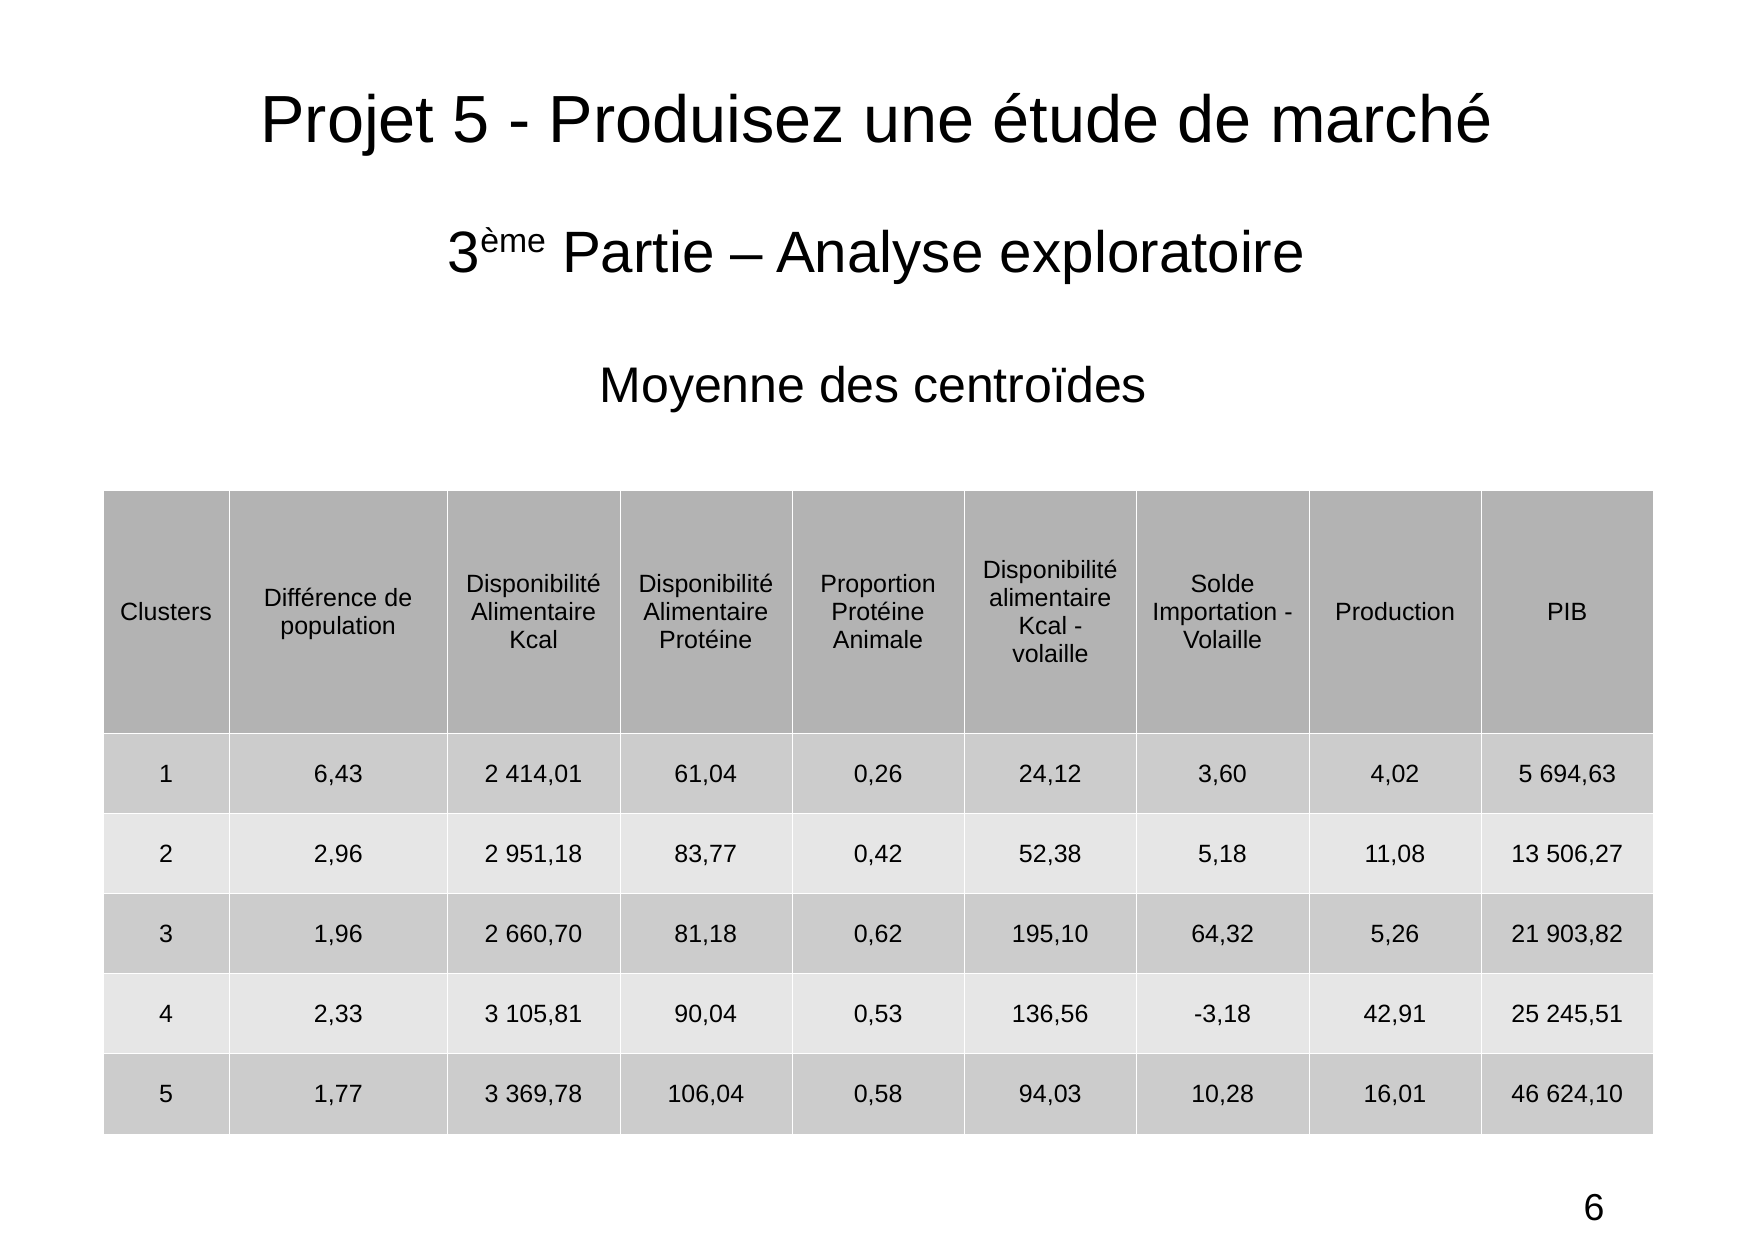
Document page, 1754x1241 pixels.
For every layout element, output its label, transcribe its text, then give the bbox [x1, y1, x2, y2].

table_cell -3,18 [1137, 974, 1309, 1053]
table_cell 46 624,10 [1482, 1054, 1653, 1134]
table_cell 42,91 [1310, 974, 1481, 1053]
table_cell 90,04 [621, 974, 792, 1053]
table_cell 2 414,01 [448, 734, 620, 813]
subtitle 3ème Partie – Analyse exploratoire [140, 188, 1614, 316]
table_cell 52,38 [965, 814, 1136, 893]
table_header Disponibilité Alimentaire Kcal [448, 491, 620, 733]
table_header PIB [1482, 491, 1653, 733]
table_header Différence de population [230, 491, 447, 733]
table_cell 3 [104, 894, 229, 973]
table_cell 4,02 [1310, 734, 1481, 813]
table_cell 136,56 [965, 974, 1136, 1053]
table_cell 5,26 [1310, 894, 1481, 973]
table_cell 2 660,70 [448, 894, 620, 973]
table_cell 6,43 [230, 734, 447, 813]
table_cell 0,62 [793, 894, 964, 973]
table_cell 61,04 [621, 734, 792, 813]
table_cell 81,18 [621, 894, 792, 973]
table_header Solde Importation - Volaille [1137, 491, 1309, 733]
table_cell 3 105,81 [448, 974, 620, 1053]
table_cell 4 [104, 974, 229, 1053]
table_cell 64,32 [1137, 894, 1309, 973]
table_cell 3,60 [1137, 734, 1309, 813]
table_header Production [1310, 491, 1481, 733]
table_cell 0,53 [793, 974, 964, 1053]
table_cell 0,58 [793, 1054, 964, 1134]
table_cell 16,01 [1310, 1054, 1481, 1134]
table_cell 5 [104, 1054, 229, 1134]
title Projet 5 - Produisez une étude de marché [140, 48, 1614, 188]
table_cell 1,96 [230, 894, 447, 973]
table_cell 106,04 [621, 1054, 792, 1134]
table_cell 5,18 [1137, 814, 1309, 893]
table_cell 11,08 [1310, 814, 1481, 893]
table_cell 13 506,27 [1482, 814, 1653, 893]
table_cell 83,77 [621, 814, 792, 893]
text_box Moyenne des centroïdes [105, 321, 1642, 449]
table_cell 0,26 [793, 734, 964, 813]
table_cell 195,10 [965, 894, 1136, 973]
table_cell 5 694,63 [1482, 734, 1653, 813]
table_cell 25 245,51 [1482, 974, 1653, 1053]
table_header Clusters [104, 491, 229, 733]
table_cell 2,96 [230, 814, 447, 893]
table_header Disponibilité alimentaire Kcal - volaille [965, 491, 1136, 733]
table_cell 2,33 [230, 974, 447, 1053]
table_cell 24,12 [965, 734, 1136, 813]
table_cell 3 369,78 [448, 1054, 620, 1134]
table_cell 10,28 [1137, 1054, 1309, 1134]
table_header Disponibilité Alimentaire Protéine [621, 491, 792, 733]
table_header Proportion Protéine Animale [793, 491, 964, 733]
table_cell 2 951,18 [448, 814, 620, 893]
table_cell 1,77 [230, 1054, 447, 1134]
text_box [1568, 1178, 1754, 1241]
table_cell 94,03 [965, 1054, 1136, 1134]
table_cell 2 [104, 814, 229, 893]
table_cell 0,42 [793, 814, 964, 893]
table_cell 21 903,82 [1482, 894, 1653, 973]
table_cell 1 [104, 734, 229, 813]
